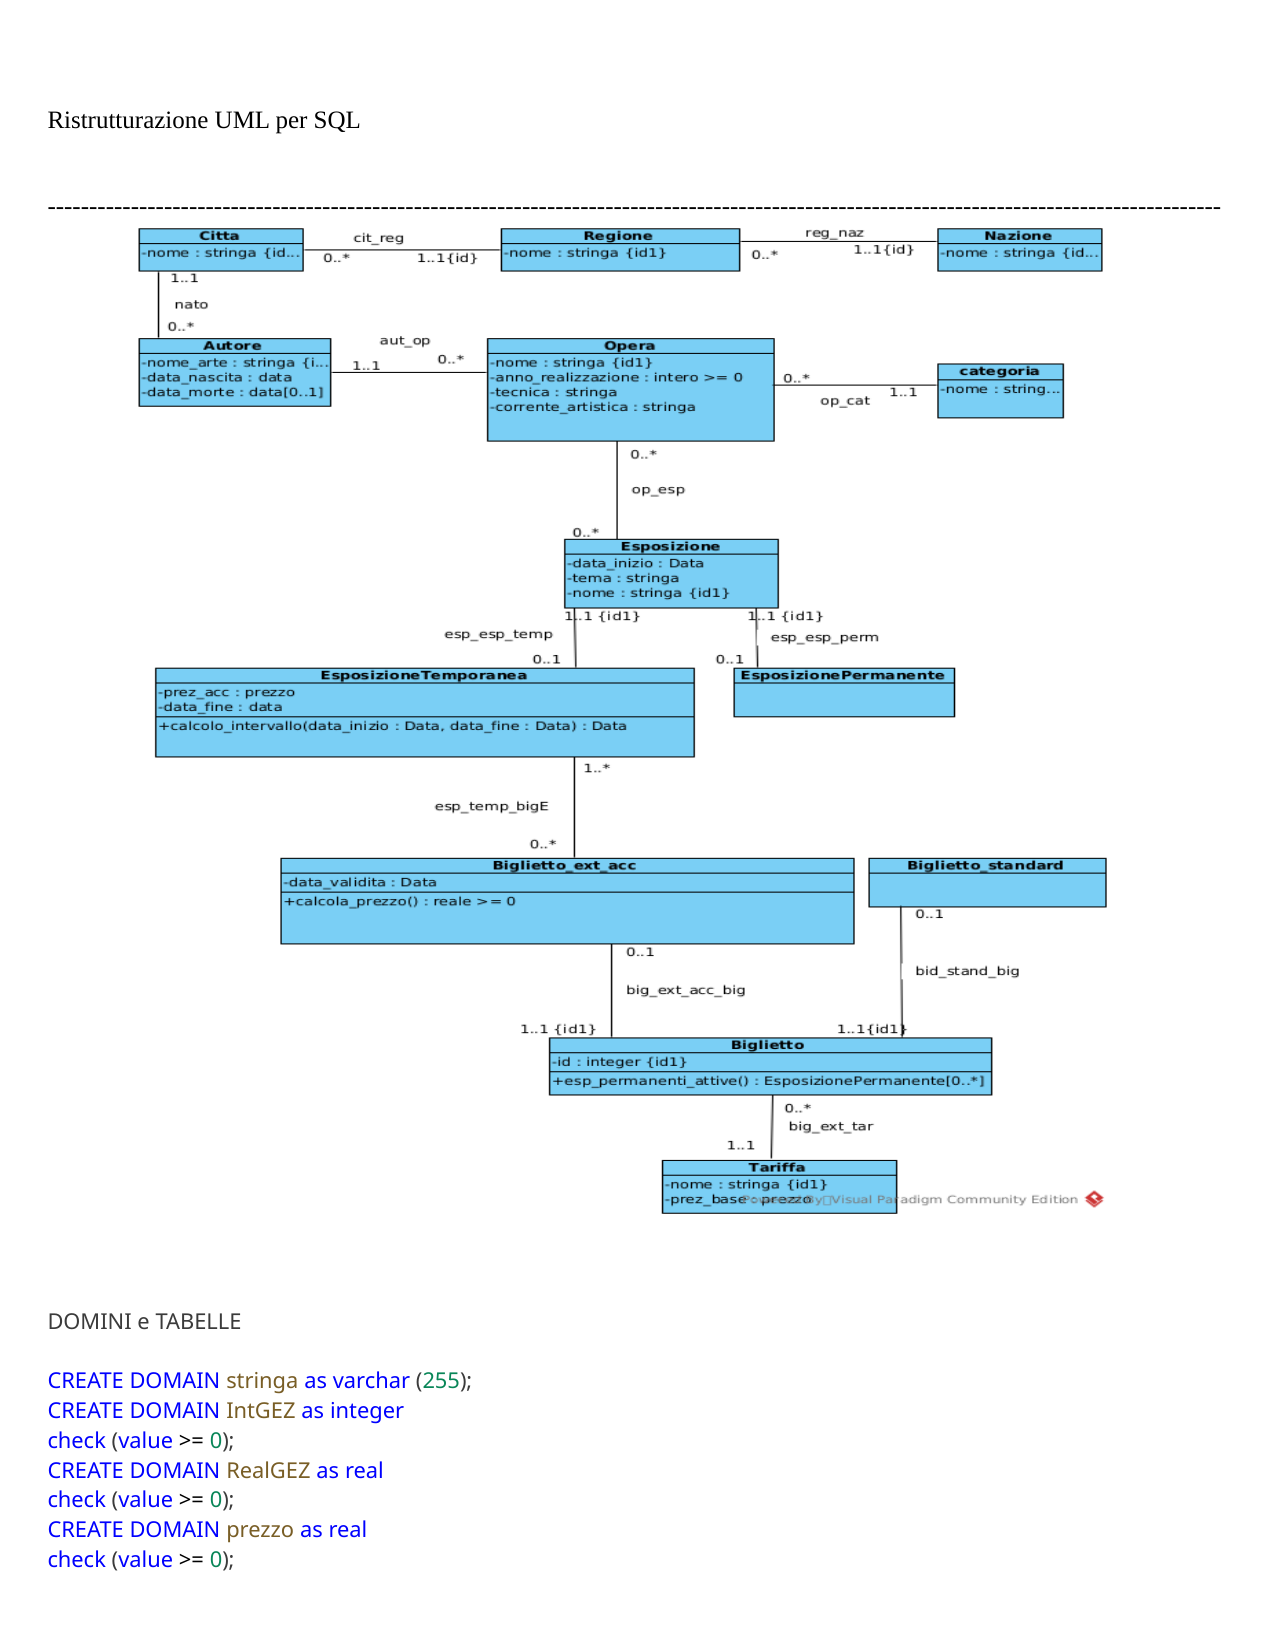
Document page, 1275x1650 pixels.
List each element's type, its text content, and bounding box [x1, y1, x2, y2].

text CREATE DOMAIN stringa as varchar (255); [47, 1365, 1228, 1395]
text CREATE DOMAIN RealGEZ as real [47, 1454, 1228, 1484]
picture [136, 223, 1110, 1217]
text Ristrutturazione UML per SQL [47, 105, 1228, 133]
text check (value >= 0); [47, 1544, 1228, 1574]
text check (value >= 0); [47, 1425, 1228, 1454]
text CREATE DOMAIN prezzo as real [47, 1514, 1228, 1544]
text --------------------------------------------------------------------------------------------------------------------------------------------- [47, 191, 1228, 220]
text CREATE DOMAIN IntGEZ as integer [47, 1395, 1228, 1425]
text DOMINI e TABELLE [47, 1306, 1228, 1335]
text check (value >= 0); [47, 1484, 1228, 1514]
